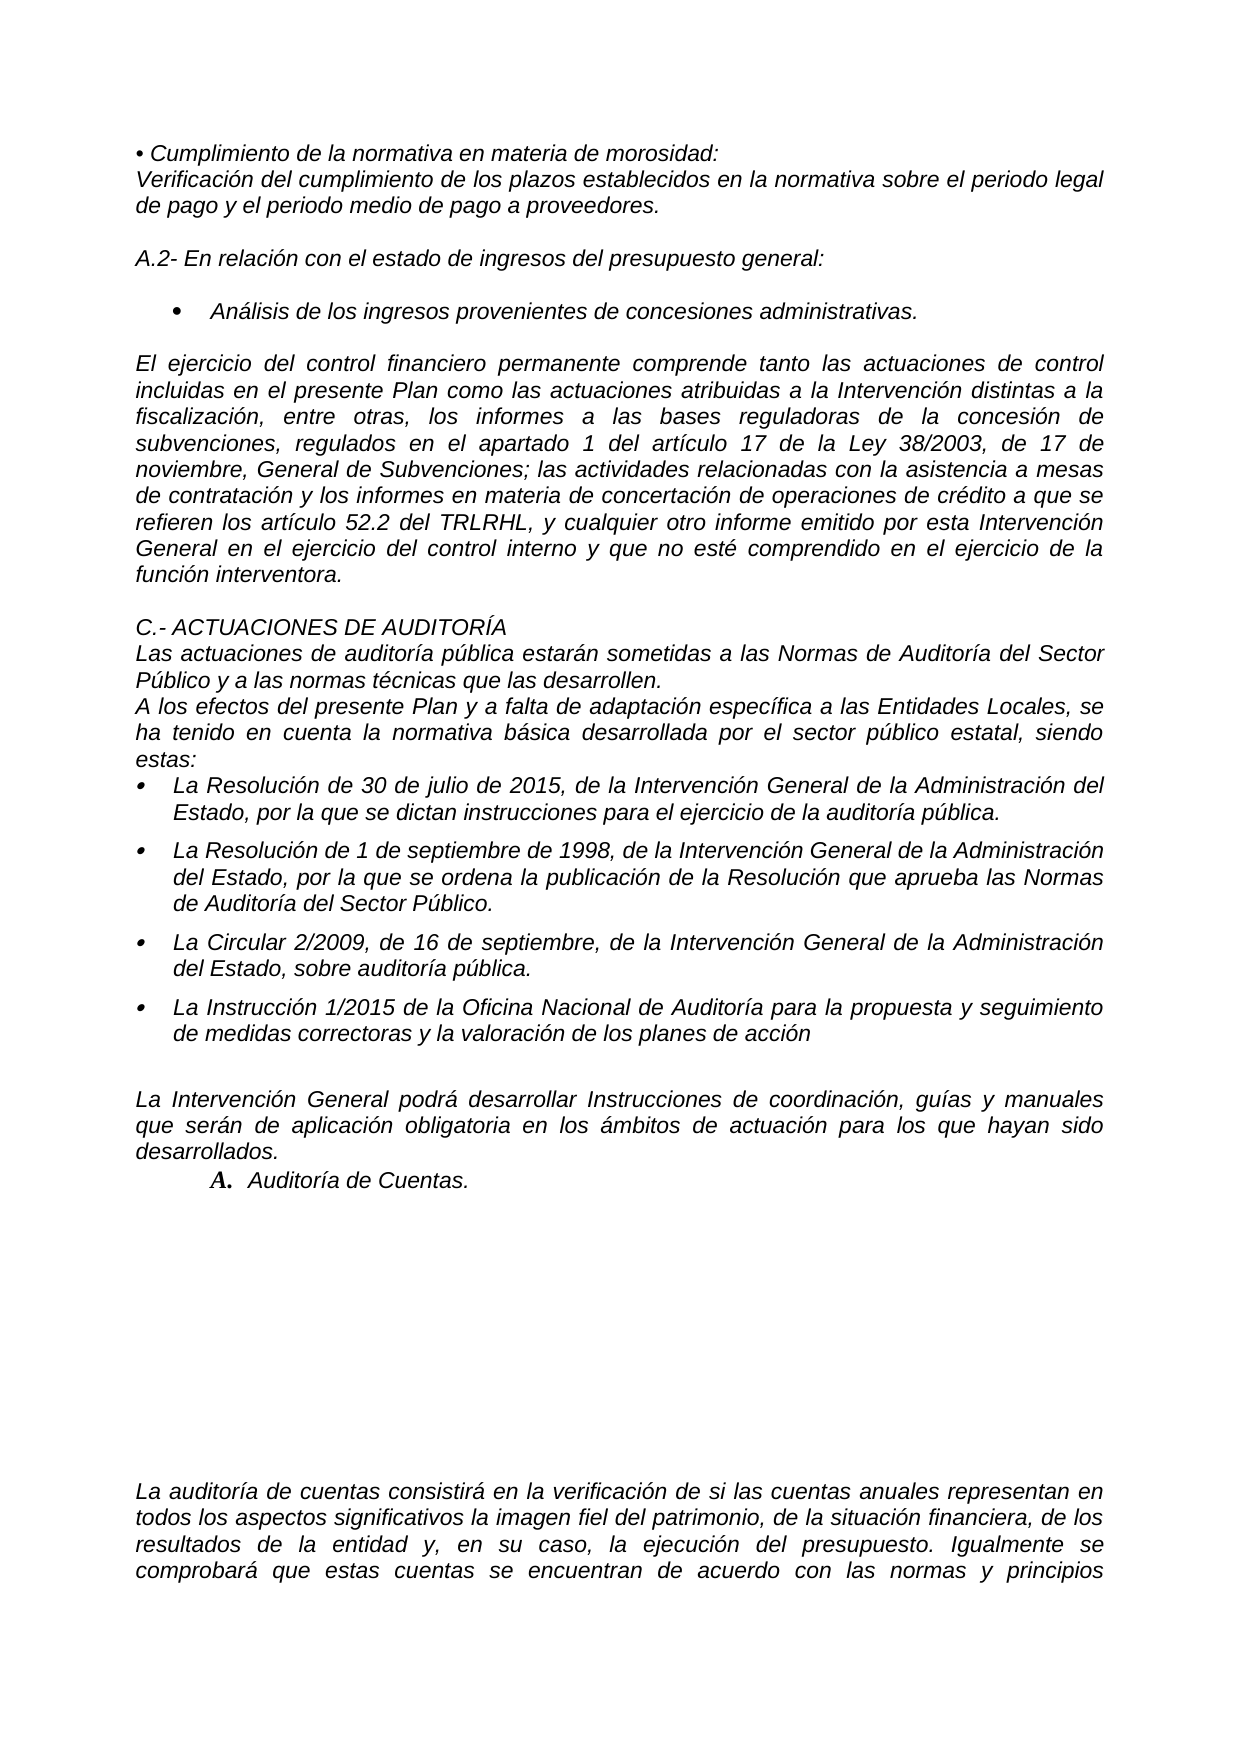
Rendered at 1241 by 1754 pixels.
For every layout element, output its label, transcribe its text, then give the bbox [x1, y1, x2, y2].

text • Cumplimiento de la normativa en materia de morosidad: [135, 139, 1105, 166]
list La Instrucción 1/2015 de la Oficina Nacional de Auditoría para la propuesta y seguimiento de medidas correctoras y la valoración de los planes de acción [135, 994, 1105, 1047]
list Auditoría de Cuentas. [210, 1165, 1105, 1193]
text La Intervención General podrá desarrollar Instrucciones de coordinación, guías y manuales que serán de aplicación obligatoria en los ámbitos de actuación para los que hayan sido desarrollados. [135, 1086, 1105, 1165]
text La auditoría de cuentas consistirá en la verificación de si las cuentas anuales representan en todos los aspectos significativos la imagen fiel del patrimonio, de la situación financiera, de los resultados de la entidad y, en su caso, la ejecución del presupuesto. Igualmente se comprobará que estas cuentas se encuentran de acuerdo con las normas y principios [135, 1478, 1105, 1583]
list La Circular 2/2009, de 16 de septiembre, de la Intervención General de la Administración del Estado, sobre auditoría pública. [135, 929, 1105, 982]
list La Resolución de 30 de julio de 2015, de la Intervención General de la Administración del Estado, por la que se dictan instrucciones para el ejercicio de la auditoría pública. [135, 772, 1105, 825]
text C.- ACTUACIONES DE AUDITORÍA [135, 614, 1105, 640]
list La Resolución de 1 de septiembre de 1998, de la Intervención General de la Administración del Estado, por la que se ordena la publicación de la Resolución que aprueba las Normas de Auditoría del Sector Público. [135, 837, 1105, 916]
text A.2- En relación con el estado de ingresos del presupuesto general: [135, 245, 1105, 271]
text El ejercicio del control financiero permanente comprende tanto las actuaciones de control incluidas en el presente Plan como las actuaciones atribuidas a la Intervención distintas a la fiscalización, entre otras, los informes a las bases reguladoras de la concesión de subvenciones, regulados en el apartado 1 del artículo 17 de la Ley 38/2003, de 17 de noviembre, General de Subvenciones; las actividades relacionadas con la asistencia a mesas de contratación y los informes en materia de concertación de operaciones de crédito a que se refieren los artículo 52.2 del TRLRHL, y cualquier otro informe emitido por esta Intervención General en el ejercicio del control interno y que no esté comprendido en el ejercicio de la función interventora. [135, 350, 1105, 588]
text Las actuaciones de auditoría pública estarán sometidas a las Normas de Auditoría del Sector Público y a las normas técnicas que las desarrollen. [135, 640, 1105, 693]
text A los efectos del presente Plan y a falta de adaptación específica a las Entidades Locales, se ha tenido en cuenta la normativa básica desarrollada por el sector público estatal, siendo estas: [135, 693, 1105, 772]
list Análisis de los ingresos provenientes de concesiones administrativas. [173, 298, 1105, 324]
text Verificación del cumplimiento de los plazos establecidos en la normativa sobre el periodo legal de pago y el periodo medio de pago a proveedores. [135, 166, 1105, 219]
